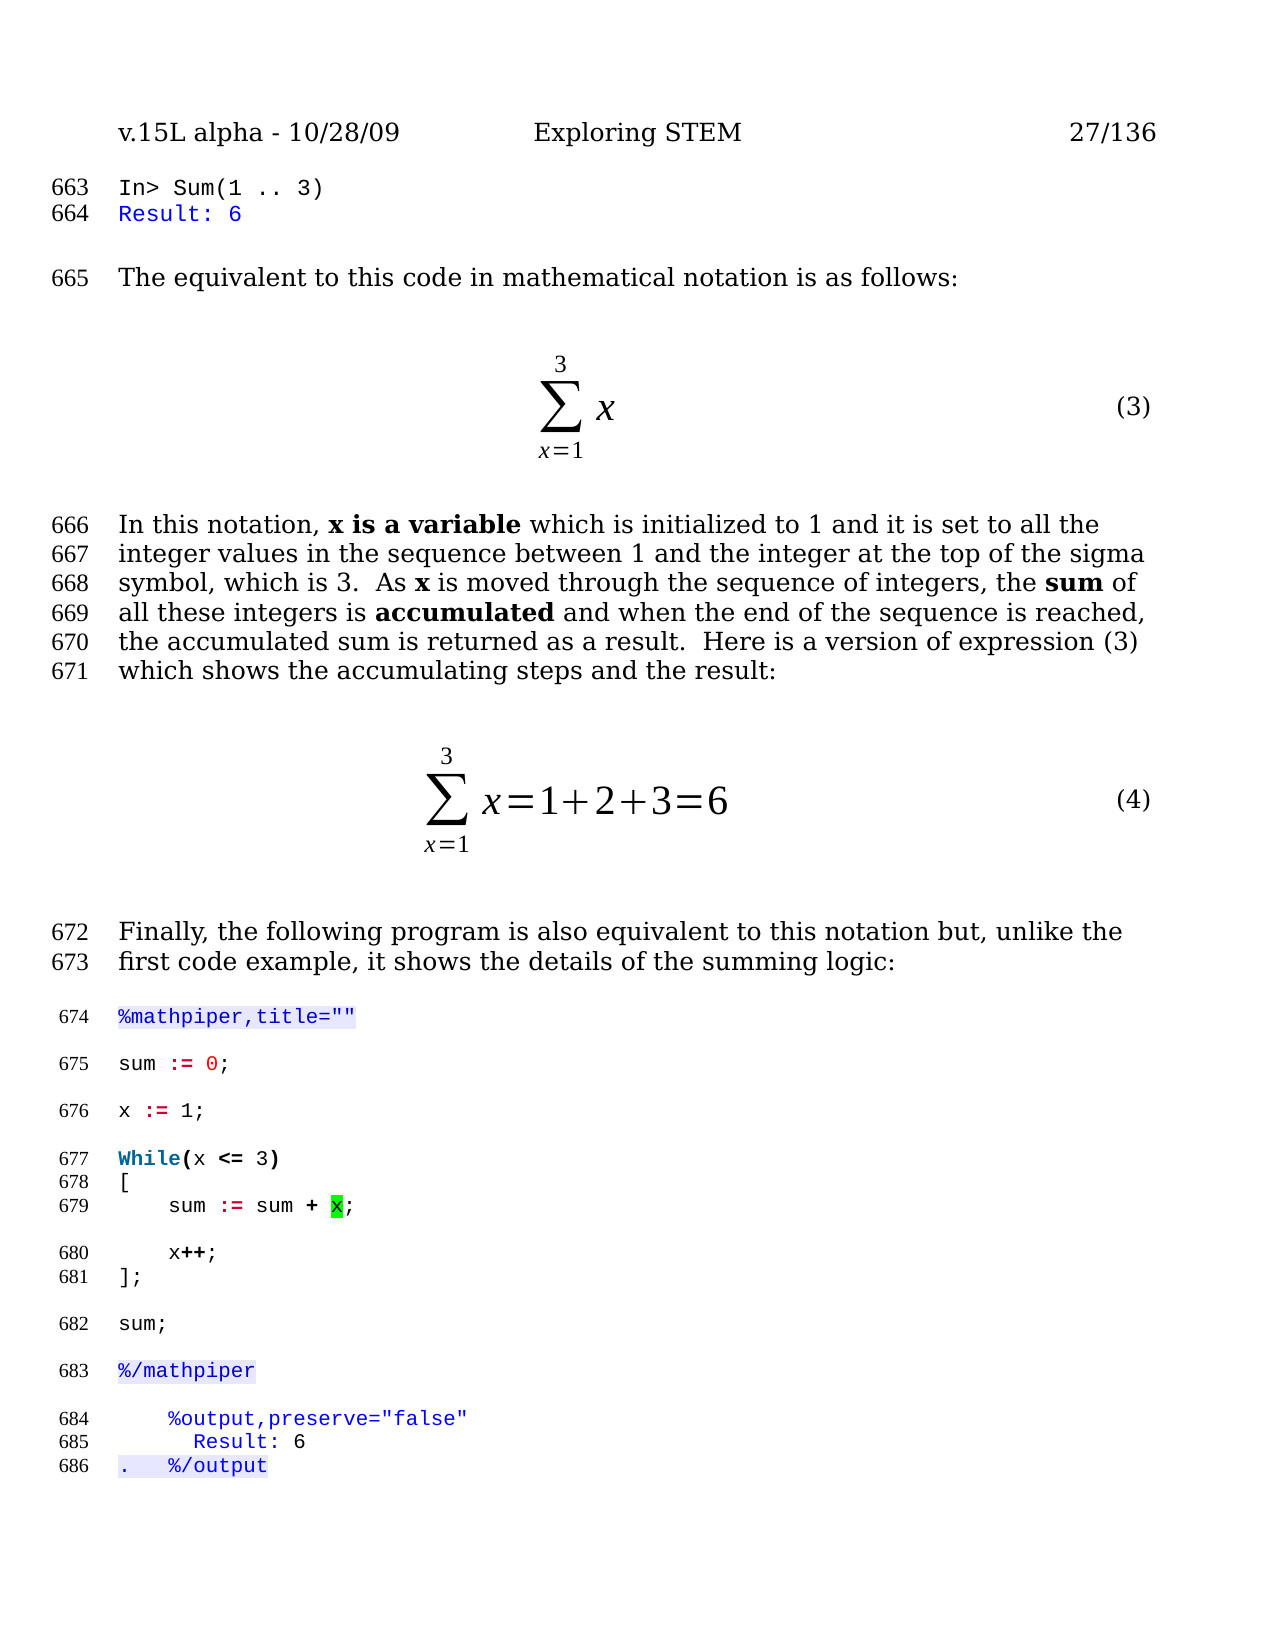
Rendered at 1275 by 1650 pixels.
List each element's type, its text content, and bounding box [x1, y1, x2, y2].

table_header [118, 343, 1041, 471]
table_header [118, 735, 1041, 864]
text sum; [118, 1313, 1157, 1337]
text x++; [118, 1242, 1157, 1266]
text . %/output [118, 1455, 1157, 1478]
table_header (3) [1041, 343, 1157, 471]
text %mathpiper,title="" [118, 1006, 1157, 1029]
text The equivalent to this code in mathematical notation is as follows: [118, 263, 1157, 293]
text %output,preserve="false" [118, 1408, 1157, 1431]
text In> Sum(1 .. 3) [118, 177, 1157, 203]
text %/mathpiper [118, 1360, 1157, 1384]
text [ [118, 1171, 1157, 1195]
text sum := sum + x; [118, 1195, 1157, 1218]
text Result: 6 [118, 203, 1157, 229]
text sum := 0; [118, 1053, 1157, 1077]
text While(x <= 3) [118, 1147, 1157, 1171]
text x := 1; [118, 1100, 1157, 1124]
text Result: 6 [118, 1431, 1157, 1455]
table_header (4) [1041, 735, 1157, 864]
text Finally, the following program is also equivalent to this notation but, unlike the first code example, it shows the details of the summing logic: [118, 918, 1157, 976]
text ]; [118, 1266, 1157, 1289]
text In this notation, x is a variable which is initialized to 1 and it is set to all the integer values in the sequence between 1 and the integer at the top of the sigma symbol, which is 3. As x is moved through the sequence of integers, the sum of all these integers is accumulated and when the end of the sequence is reached, the accumulated sum is returned as a result. Here is a version of expression (3) which shows the accumulating steps and the result: [118, 509, 1157, 685]
